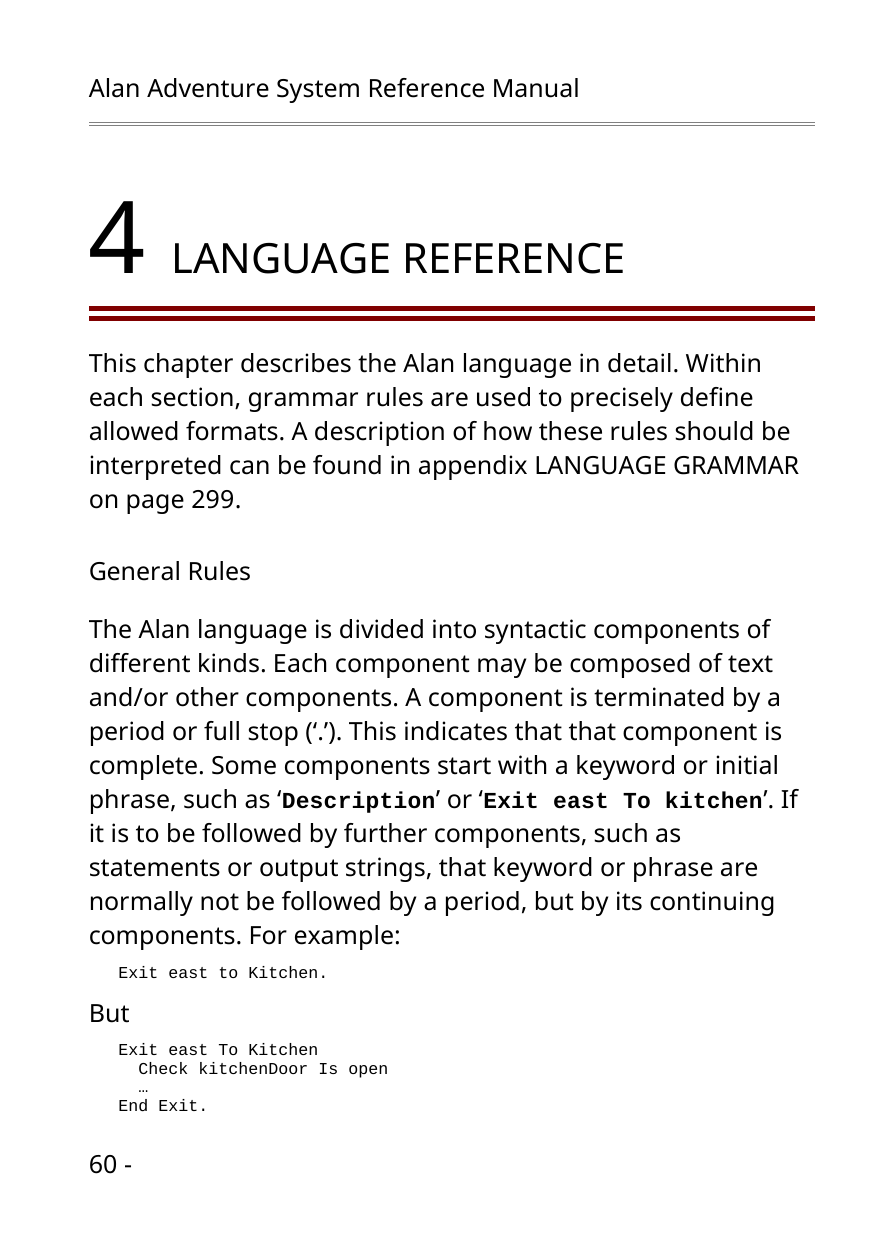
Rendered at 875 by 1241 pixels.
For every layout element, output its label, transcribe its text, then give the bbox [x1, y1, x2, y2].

text Exit east to Kitchen. [118, 964, 815, 983]
text But [88, 996, 815, 1029]
text Exit east To Kitchen Check kitchenDoor Is open … End Exit. [118, 1042, 815, 1116]
text This chapter describes the Alan language in detail. Within each section, grammar rules are used to precisely define allowed formats. A description of how these rules should be interpreted can be found in appendix LANGUAGE GRAMMAR on page 242. [88, 346, 815, 516]
subtitle Language Reference [88, 167, 815, 321]
subtitle General Rules [88, 553, 815, 587]
text The Alan language is divided into syntactic components of different kinds. Each component may be composed of text and/or other components. A component is terminated by a period or full stop (‘.’). This indicates that that component is complete. Some components start with a keyword or initial phrase, such as ‘Description’ or ‘Exit east To kitchen’. If it is to be followed by further components, such as statements or output strings, that keyword or phrase are normally not be followed by a period, but by its continuing components. For example: [88, 612, 815, 952]
